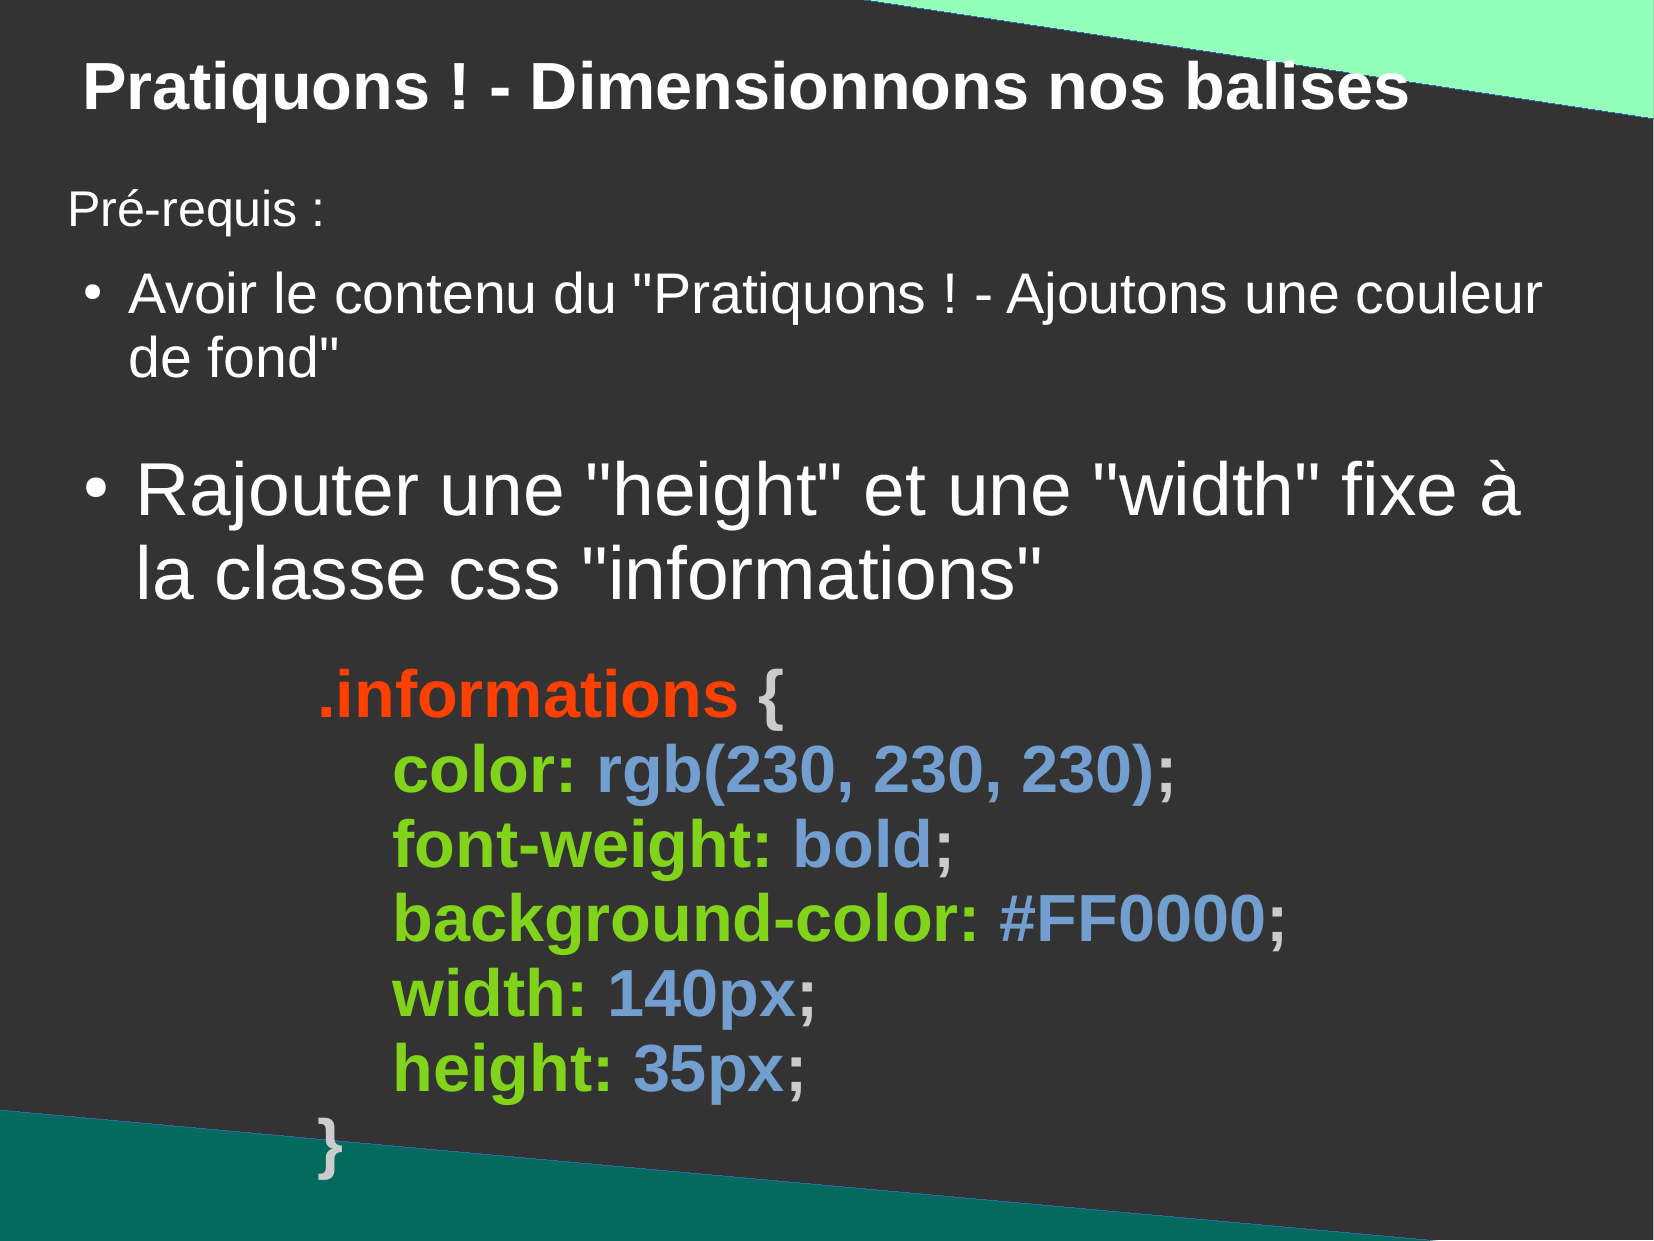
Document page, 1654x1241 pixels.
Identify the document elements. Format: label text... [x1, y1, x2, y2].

title Pratiquons ! - Dimensionnons nos balises [82, 49, 1571, 152]
text_box .informations { color: rgb(230, 230, 230); font-weight: bold; background-color: #FF0000; width: 140px; height: 35px; } [302, 649, 1351, 1188]
list Pré-requis : Avoir le contenu du "Pratiquons ! - Ajoutons une couleur de fond" [67, 180, 1607, 390]
list Rajouter une "height" et une "width" fixe à la classe css "informations" [64, 447, 1589, 626]
text_box [864, 0, 1654, 119]
